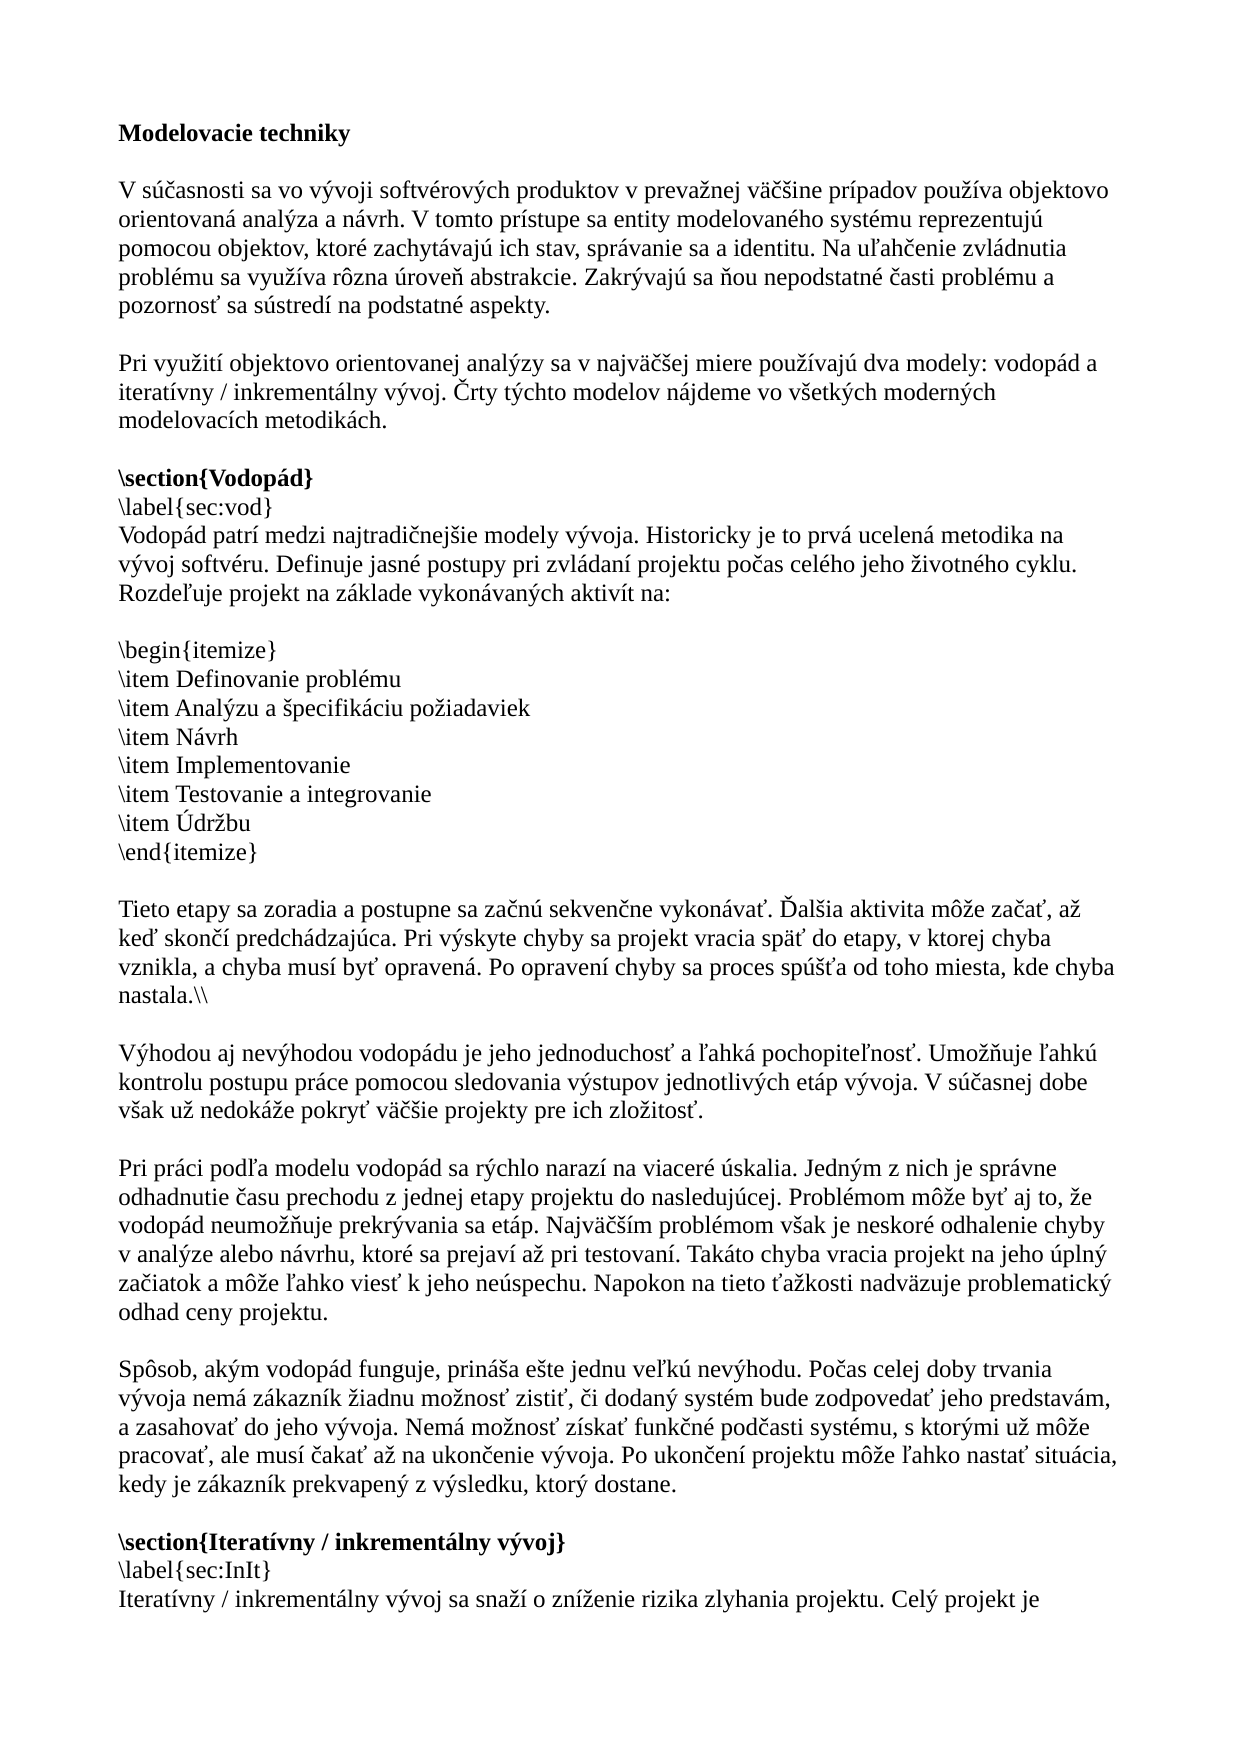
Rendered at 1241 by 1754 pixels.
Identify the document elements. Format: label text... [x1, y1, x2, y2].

text Vodopád patrí medzi najtradičnejšie modely vývoja. Historicky je to prvá ucelená metodika na vývoj softvéru. Definuje jasné postupy pri zvládaní projektu počas celého jeho životného cyklu. Rozdeľuje projekt na základe vykonávaných aktivít na: [118, 521, 1122, 607]
text Tieto etapy sa zoradia a postupne sa začnú sekvenčne vykonávať. Ďalšia aktivita môže začať, až keď skončí predchádzajúca. Pri výskyte chyby sa projekt vracia späť do etapy, v ktorej chyba vznikla, a chyba musí byť opravená. Po opravení chyby sa proces spúšťa od toho miesta, kde chyba nastala.\\ [118, 894, 1122, 1009]
text \item Analýzu a špecifikáciu požiadaviek [118, 693, 1122, 722]
text \item Údržbu [118, 808, 1122, 837]
text Pri práci podľa modelu vodopád sa rýchlo narazí na viaceré úskalia. Jedným z nich je správne odhadnutie času prechodu z jednej etapy projektu do nasledujúcej. Problémom môže byť aj to, že vodopád neumožňuje prekrývania sa etáp. Najväčším problémom však je neskoré odhalenie chyby v analýze alebo návrhu, ktoré sa prejaví až pri testovaní. Takáto chyba vracia projekt na jeho úplný začiatok a môže ľahko viesť k jeho neúspechu. Napokon na tieto ťažkosti nadväzuje problematický odhad ceny projektu. [118, 1153, 1122, 1326]
text Modelovacie techniky [118, 118, 1122, 147]
text Iteratívny / inkrementálny vývoj sa snaží o zníženie rizika zlyhania projektu. Celý projekt je [118, 1584, 1122, 1613]
text \section{Iteratívny / inkrementálny vývoj} [118, 1527, 1122, 1556]
text \label{sec:vod} [118, 492, 1122, 521]
text Výhodou aj nevýhodou vodopádu je jeho jednoduchosť a ľahká pochopiteľnosť. Umožňuje ľahkú kontrolu postupu práce pomocou sledovania výstupov jednotlivých etáp vývoja. V súčasnej dobe však už nedokáže pokryť väčšie projekty pre ich zložitosť. [118, 1038, 1122, 1124]
text Pri využití objektovo orientovanej analýzy sa v najväčšej miere používajú dva modely: vodopád a iteratívny / inkrementálny vývoj. Črty týchto modelov nájdeme vo všetkých moderných modelovacích metodikách. [118, 348, 1122, 434]
text \label{sec:InIt} [118, 1556, 1122, 1584]
text \item Implementovanie [118, 751, 1122, 779]
text \section{Vodopád} [118, 463, 1122, 492]
text \begin{itemize} [118, 636, 1122, 664]
text Spôsob, akým vodopád funguje, prináša ešte jednu veľkú nevýhodu. Počas celej doby trvania vývoja nemá zákazník žiadnu možnosť zistiť, či dodaný systém bude zodpovedať jeho predstavám, a zasahovať do jeho vývoja. Nemá možnosť získať funkčné podčasti systému, s ktorými už môže pracovať, ale musí čakať až na ukončenie vývoja. Po ukončení projektu môže ľahko nastať situácia, kedy je zákazník prekvapený z výsledku, ktorý dostane. [118, 1354, 1122, 1498]
text \item Návrh [118, 722, 1122, 751]
text \item Definovanie problému [118, 664, 1122, 693]
text V súčasnosti sa vo vývoji softvérových produktov v prevažnej väčšine prípadov používa objektovo orientovaná analýza a návrh. V tomto prístupe sa entity modelovaného systému reprezentujú pomocou objektov, ktoré zachytávajú ich stav, správanie sa a identitu. Na uľahčenie zvládnutia problému sa využíva rôzna úroveň abstrakcie. Zakrývajú sa ňou nepodstatné časti problému a pozornosť sa sústredí na podstatné aspekty. [118, 176, 1122, 319]
text \end{itemize} [118, 837, 1122, 866]
text \item Testovanie a integrovanie [118, 779, 1122, 808]
